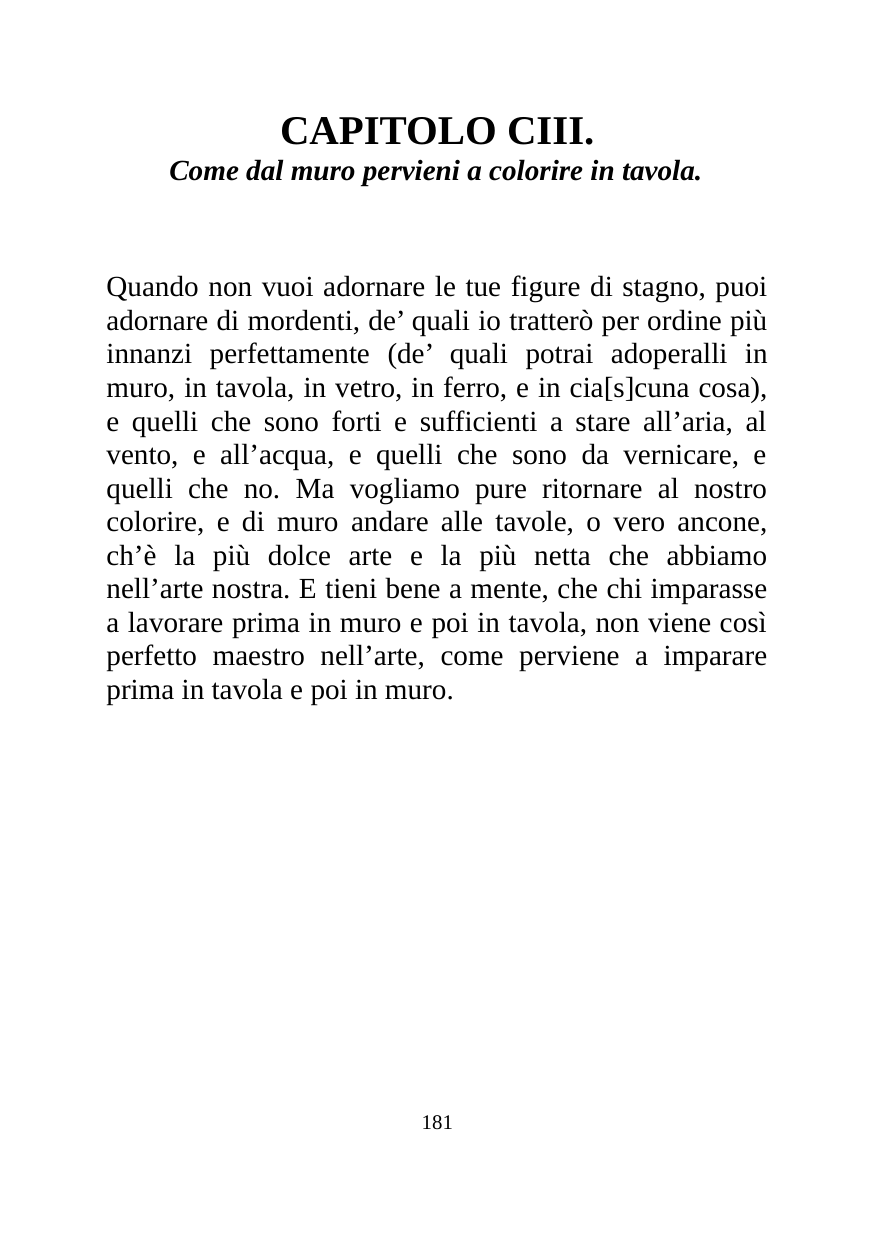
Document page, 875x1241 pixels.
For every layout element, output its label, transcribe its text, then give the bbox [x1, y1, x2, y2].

subtitle CAPITOLO CIII. Come dal muro pervieni a colorire in tavola. [106, 106, 768, 187]
text Quando non vuoi adornare le tue figure di stagno, puoi adornare di mordenti, de’ quali io tratterò per ordine più innanzi perfettamente (de’ quali potrai adoperalli in muro, in tavola, in vetro, in ferro, e in cia[s]cuna cosa), e quelli che sono forti e sufficienti a stare all’aria, al vento, e all’acqua, e quelli che sono da vernicare, e quelli che no. Ma vogliamo pure ritornare al nostro colorire, e di muro andare alle tavole, o vero ancone, ch’è la più dolce arte e la più netta che abbiamo nell’arte nostra. E tieni bene a mente, che chi imparasse a lavorare prima in muro e poi in tavola, non viene così perfetto maestro nell’arte, come perviene a imparare prima in tavola e poi in muro. [106, 269, 768, 706]
